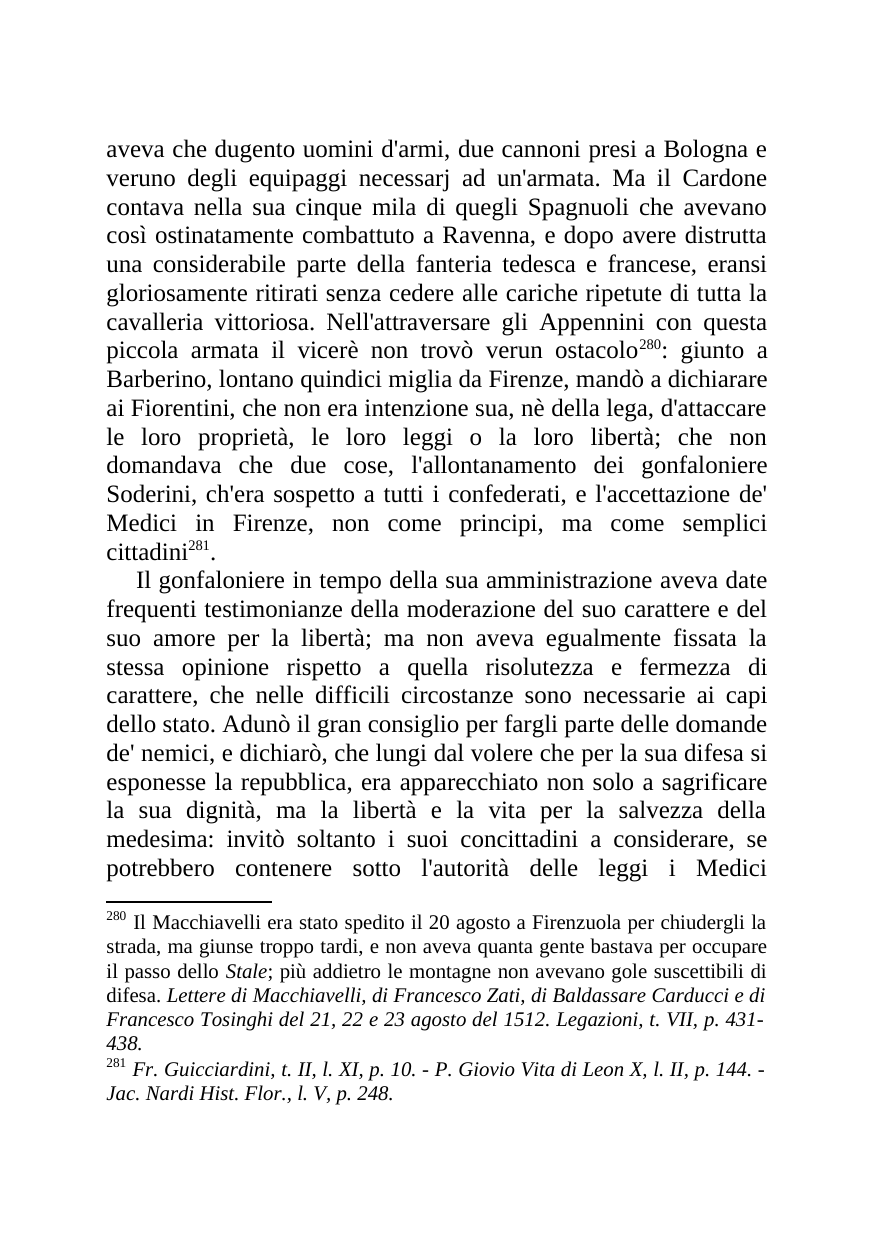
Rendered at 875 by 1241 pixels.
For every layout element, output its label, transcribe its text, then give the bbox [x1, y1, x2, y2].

text Fr. Guicciardini, t. II, l. XI, p. 10. - P. Giovio Vita di Leon X, l. II, p. 144. - Jac. Nardi Hist. Flor., l. V, p. 248. [106, 1055, 768, 1105]
text Il gonfaloniere in tempo della sua amministrazione aveva date frequenti testimonianze della moderazione del suo carattere e del suo amore per la libertà; ma non aveva egualmente fissata la stessa opinione rispetto a quella risolutezza e fermezza di carattere, che nelle difficili circostanze sono necessarie ai capi dello stato. Adunò il gran consiglio per fargli parte delle domande de' nemici, e dichiarò, che lungi dal volere che per la sua difesa si esponesse la repubblica, era apparecchiato non solo a sagrificare la sua dignità, ma la libertà e la vita per la salvezza della medesima: invitò soltanto i suoi concittadini a considerare, se potrebbero contenere sotto l'autorità delle leggi i Medici [106, 566, 768, 882]
text Il Macchiavelli era stato spedito il 20 agosto a Firenzuola per chiudergli la strada, ma giunse troppo tardi, e non aveva quanta gente bastava per occupare il passo dello Stale; più addietro le montagne non avevano gole suscettibili di difesa. Lettere di Macchiavelli, di Francesco Zati, di Baldassare Carducci e di Francesco Tosinghi del 21, 22 e 23 agosto del 1512. Legazioni, t. VII, p. 431-438. [106, 908, 768, 1055]
text aveva che dugento uomini d'armi, due cannoni presi a Bologna e veruno degli equipaggi necessarj ad un'armata. Ma il Cardone contava nella sua cinque mila di quegli Spagnuoli che avevano così ostinatamente combattuto a Ravenna, e dopo avere distrutta una considerabile parte della fanteria tedesca e francese, eransi gloriosamente ritirati senza cedere alle cariche ripetute di tutta la cavalleria vittoriosa. Nell'attraversare gli Appennini con questa piccola armata il vicerè non trovò verun ostacolo: giunto a Barberino, lontano quindici miglia da Firenze, mandò a dichiarare ai Fiorentini, che non era intenzione sua, nè della lega, d'attaccare le loro proprietà, le loro leggi o la loro libertà; che non domandava che due cose, l'allontanamento dei gonfaloniere Soderini, ch'era sospetto a tutti i confederati, e l'accettazione de' Medici in Firenze, non come principi, ma come semplici cittadini. [106, 134, 768, 566]
